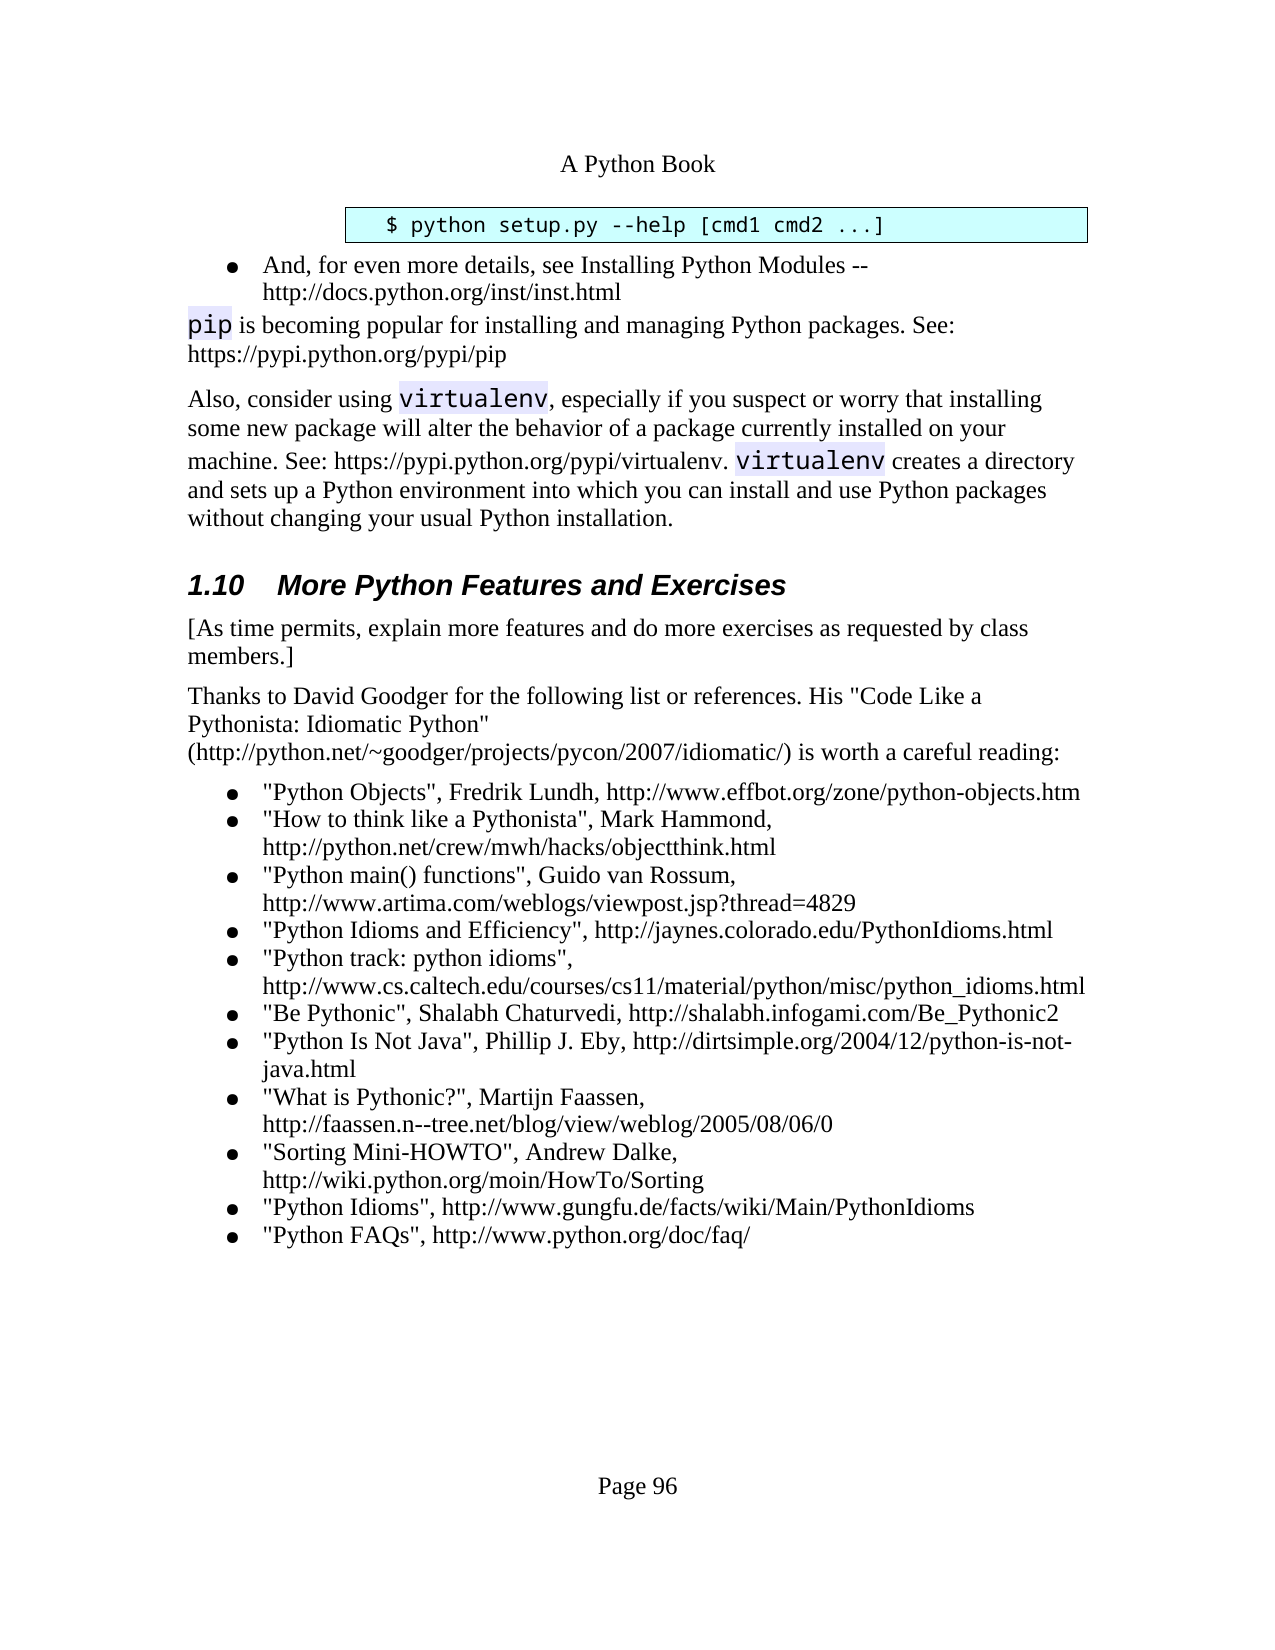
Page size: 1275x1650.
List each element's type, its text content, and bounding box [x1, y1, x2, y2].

text Thanks to David Goodger for the following list or references. His "Code Like a Pythonista: Idiomatic Python" (http://python.net/~goodger/projects/pycon/2007/idiomatic/) is worth a careful reading: [187, 682, 1087, 765]
list "Sorting Mini-HOWTO", Andrew Dalke, http://wiki.python.org/moin/HowTo/Sorting [225, 1138, 1087, 1193]
text pip is becoming popular for installing and managing Python packages. See: https://pypi.python.org/pypi/pip [187, 306, 1087, 368]
subtitle 1.10 More Python Features and Exercises [187, 569, 1087, 602]
list "Python main() functions", Guido van Rossum, http://www.artima.com/weblogs/viewpost.jsp?thread=4829 [225, 861, 1087, 916]
list "Python FAQs", http://www.python.org/doc/faq/ [225, 1221, 1087, 1249]
list "Python track: python idioms", http://www.cs.caltech.edu/courses/cs11/material/python/misc/python_idioms.html [225, 944, 1087, 999]
list "Be Pythonic", Shalabh Chaturvedi, http://shalabh.infogami.com/Be_Pythonic2 [225, 999, 1087, 1027]
list "Python Idioms and Efficiency", http://jaynes.colorado.edu/PythonIdioms.html [225, 916, 1087, 944]
list "Python Is Not Java", Phillip J. Eby, http://dirtsimple.org/2004/12/python-is-not-java.html [225, 1027, 1087, 1083]
list "How to think like a Pythonista", Mark Hammond, http://python.net/crew/mwh/hacks/objectthink.html [225, 806, 1087, 861]
text [As time permits, explain more features and do more exercises as requested by class members.] [187, 614, 1087, 670]
list "What is Pythonic?", Martijn Faassen, http://faassen.n--tree.net/blog/view/weblog/2005/08/06/0 [225, 1083, 1087, 1138]
list "Python Idioms", http://www.gungfu.de/facts/wiki/Main/PythonIdioms [225, 1193, 1087, 1221]
list And, for even more details, see Installing Python Modules -- http://docs.python.org/inst/inst.html [225, 251, 1087, 306]
list "Python Objects", Fredrik Lundh, http://www.effbot.org/zone/python-objects.htm [225, 778, 1087, 806]
text Also, consider using virtualenv, especially if you suspect or worry that installing some new package will alter the behavior of a package currently installed on your machine. See: https://pypi.python.org/pypi/virtualenv. virtualenv creates a directory and sets up a Python environment into which you can install and use Python packages without changing your usual Python installation. [187, 381, 1087, 532]
list $ python setup.py --help [cmd1 cmd2 ...] [346, 208, 1087, 242]
